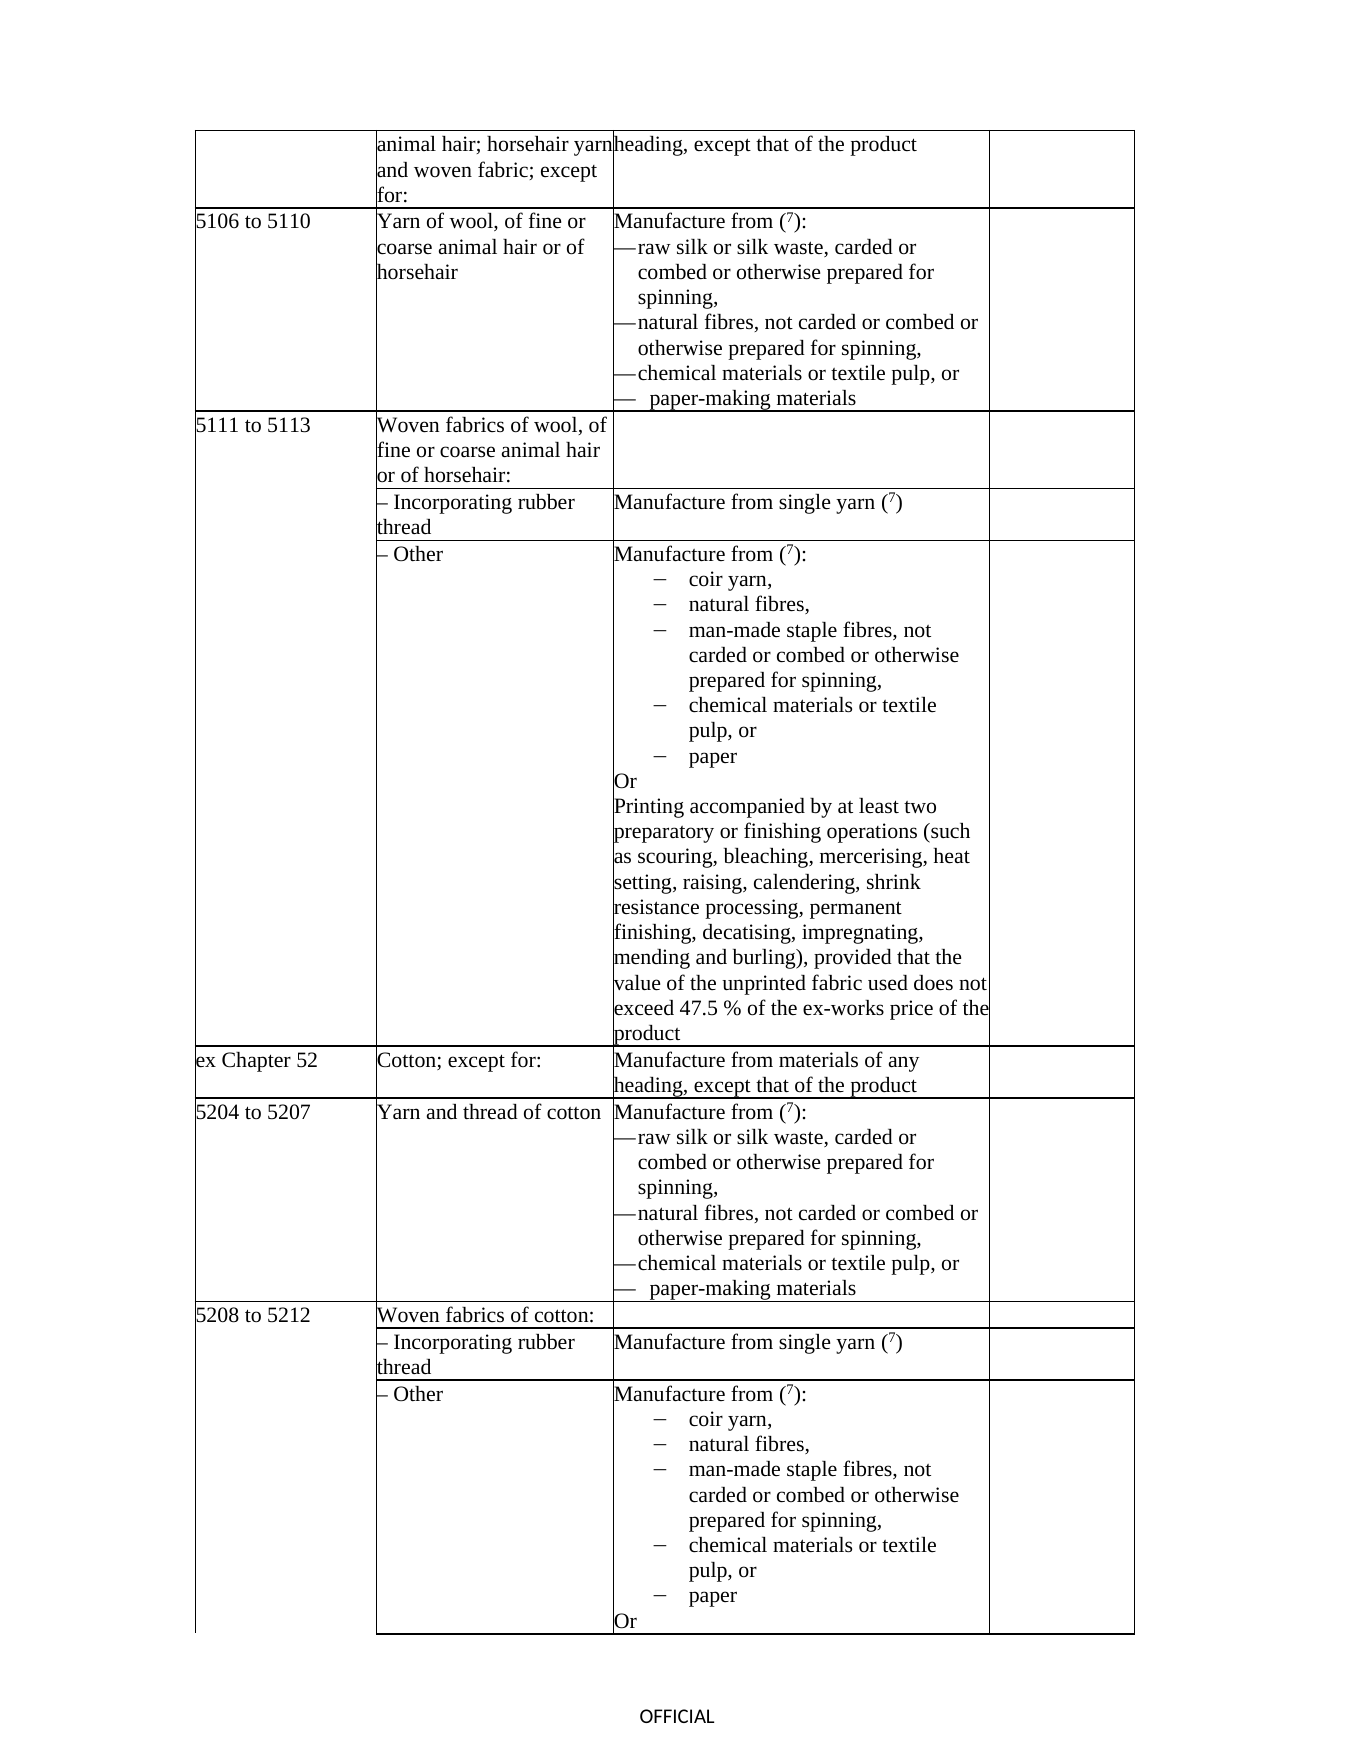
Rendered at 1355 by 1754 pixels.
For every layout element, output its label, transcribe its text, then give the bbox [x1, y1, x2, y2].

table_header chemical materials or textile pulp, or [638, 360, 989, 385]
table_header natural fibres, [614, 591, 929, 617]
table_cell [990, 489, 1134, 539]
table_cell [990, 131, 1134, 207]
table_cell [990, 1047, 1134, 1097]
table_header paper-making materials [649, 385, 989, 410]
table_cell 5111 to 5113 [196, 412, 376, 1045]
table_cell [990, 541, 1134, 1045]
table_header raw silk or silk waste, carded or combed or otherwise prepared for spinning, [638, 234, 989, 309]
table_cell 5106 to 5110 [196, 209, 376, 410]
table_header — [614, 1275, 649, 1300]
table_header — [614, 385, 649, 410]
table_cell [990, 1099, 1134, 1301]
table_cell [990, 412, 1134, 487]
table_header — [614, 234, 638, 309]
table_header paper [614, 743, 869, 768]
table_cell – Incorporating rubber thread [377, 1329, 613, 1379]
table_cell ex Chapter 52 [196, 1047, 376, 1097]
table_header — [614, 1200, 638, 1250]
table_header man-made staple fibres, not carded or combed or otherwise prepared for spinning, [614, 1456, 963, 1532]
table_cell – Other [377, 1381, 613, 1633]
table_cell Yarn and thread of cotton [377, 1099, 613, 1301]
table_cell 5204 to 5207 [196, 1099, 376, 1301]
table_cell Woven fabrics of wool, of fine or coarse animal hair or of horsehair: [377, 412, 613, 487]
table_cell Manufacture from (7): Or Printing accompanied by at least two preparatory or finishing operations (such as scouring, bleaching, mercerising, heat setting, raising, calendering, shrink resistance processing, permanent finishing, decatising, impregnating, mending and burling), provided that the value of the unprinted fabric used does not exceed 47.5 % of the ex-works price of the product [614, 541, 989, 1045]
table_header coir yarn, [614, 566, 911, 591]
table_cell Manufacture from materials of any heading, except that of the product [614, 1047, 989, 1097]
table_header — [614, 1124, 638, 1199]
table_cell [990, 1302, 1134, 1327]
table_cell Manufacture from single yarn (7) [614, 1329, 989, 1379]
table_cell Manufacture from single yarn (7) [614, 489, 989, 539]
table_header coir yarn, [614, 1406, 911, 1431]
table_cell [990, 209, 1134, 410]
table_header chemical materials or textile pulp, or [614, 1532, 963, 1582]
table_cell – Incorporating rubber thread [377, 489, 613, 539]
table_cell Manufacture from (7): [614, 1099, 989, 1301]
table_cell [614, 412, 989, 487]
table_cell heading, except that of the product [614, 131, 989, 207]
table_cell – Other [377, 541, 613, 1045]
table_header chemical materials or textile pulp, or [638, 1250, 989, 1275]
table_cell [614, 1302, 989, 1327]
table_header paper-making materials [649, 1275, 989, 1300]
table_cell Manufacture from (7): Or [614, 1381, 989, 1633]
table_header man-made staple fibres, not carded or combed or otherwise prepared for spinning, [614, 617, 963, 692]
table_cell [196, 131, 376, 207]
table_header raw silk or silk waste, carded or combed or otherwise prepared for spinning, [638, 1124, 989, 1199]
table_header — [614, 360, 638, 385]
table_header natural fibres, [614, 1431, 929, 1456]
table_header natural fibres, not carded or combed or otherwise prepared for spinning, [638, 309, 989, 360]
table_cell Woven fabrics of cotton: [377, 1302, 613, 1327]
table_header paper [614, 1583, 869, 1608]
table_cell Manufacture from (7): [614, 209, 989, 410]
table_cell Yarn of wool, of fine or coarse animal hair or of horsehair [377, 209, 613, 410]
table_cell [990, 1381, 1134, 1633]
table_cell Cotton; except for: [377, 1047, 613, 1097]
table_cell [990, 1329, 1134, 1379]
table_header chemical materials or textile pulp, or [614, 692, 963, 743]
table_cell animal hair; horsehair yarn and woven fabric; except for: [377, 131, 613, 207]
table_header — [614, 309, 638, 360]
table_cell 5208 to 5212 [196, 1302, 376, 1633]
table_header — [614, 1250, 638, 1275]
table_header natural fibres, not carded or combed or otherwise prepared for spinning, [638, 1200, 989, 1250]
